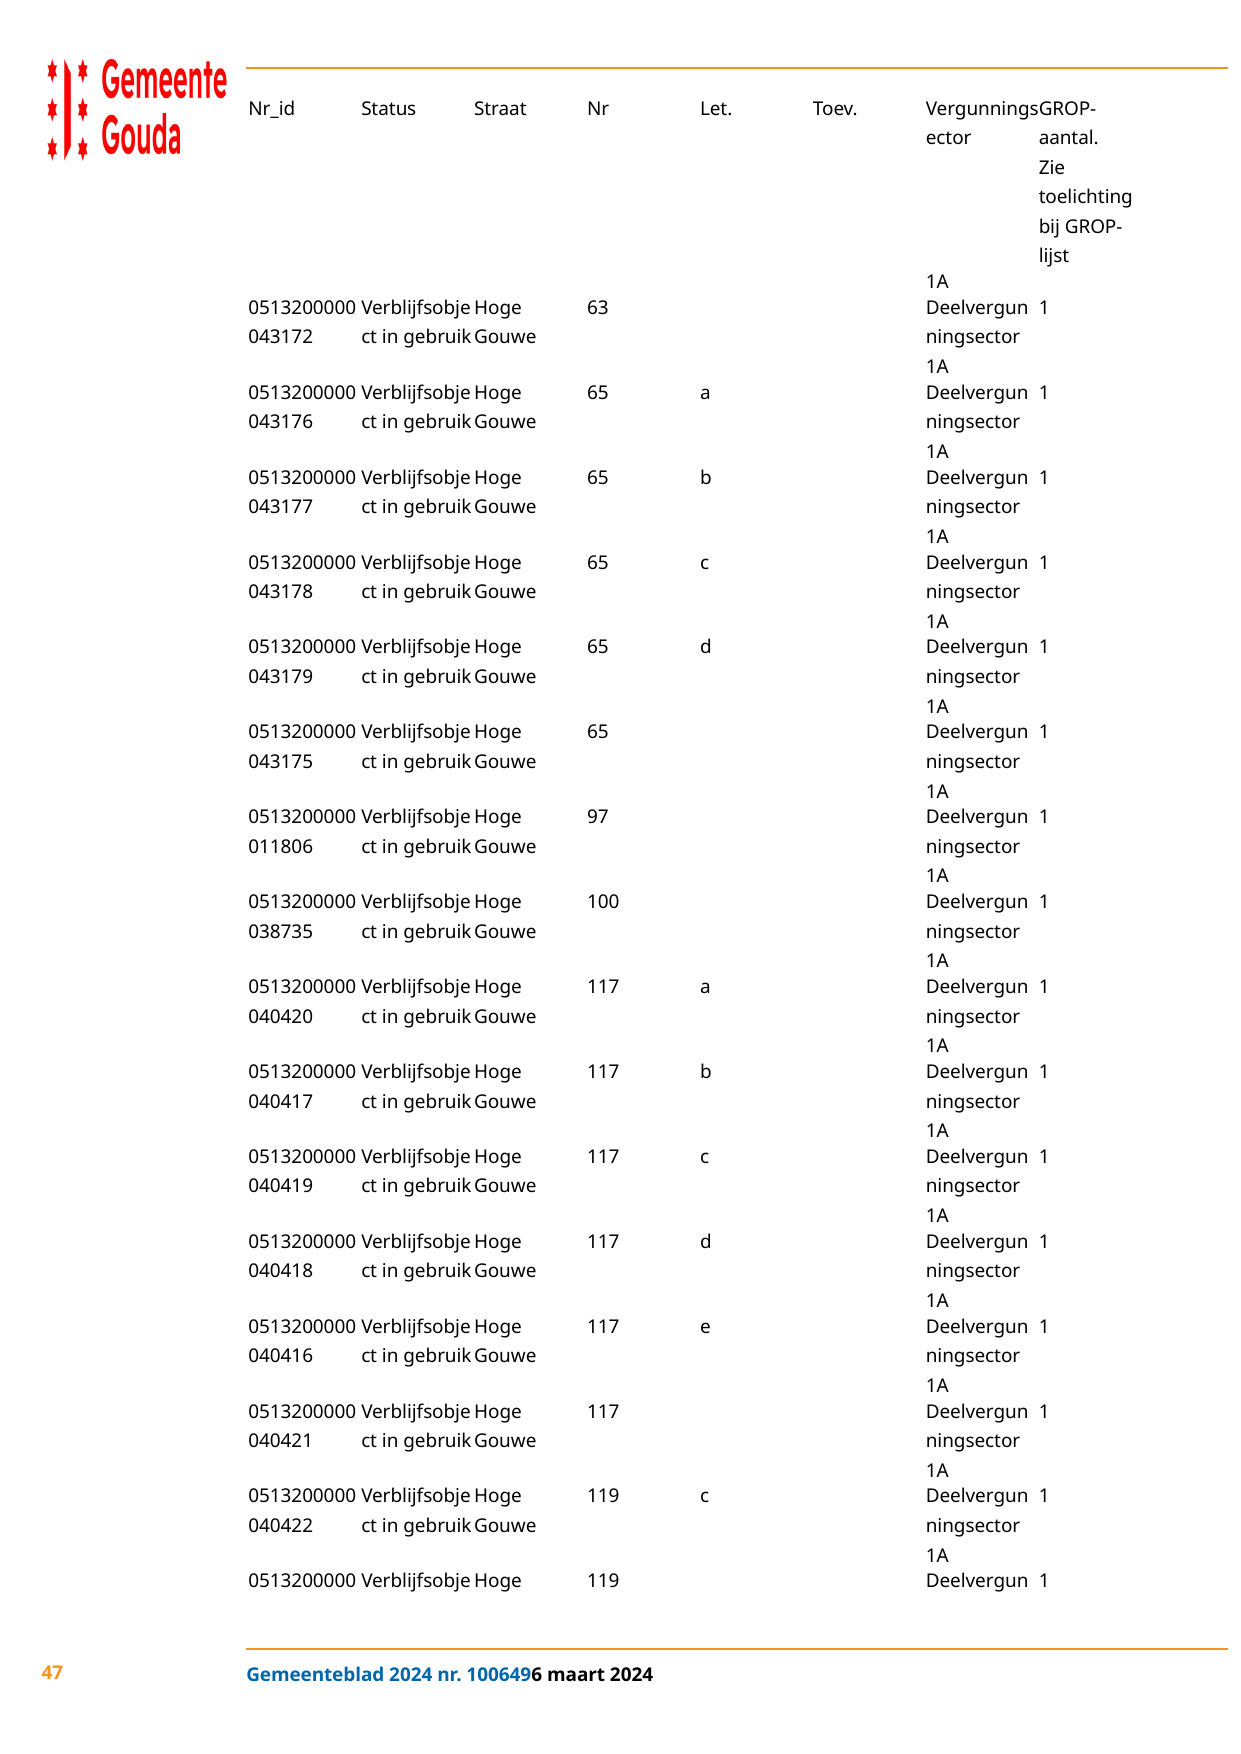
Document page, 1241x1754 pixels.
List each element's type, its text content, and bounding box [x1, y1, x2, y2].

table_cell d [700, 634, 813, 719]
table_cell a [700, 973, 813, 1058]
table_header Nr [587, 95, 700, 268]
table_cell [813, 634, 926, 719]
table_cell 1 [1039, 1483, 1152, 1568]
table_cell [813, 464, 926, 549]
table_cell 1A [926, 269, 1038, 294]
table_cell [700, 269, 813, 294]
table_cell Hoge Gouwe [474, 889, 587, 973]
table_cell [700, 294, 813, 379]
table_cell Hoge Gouwe [474, 379, 587, 464]
table_cell Hoge Gouwe [474, 464, 587, 549]
table_cell 1 [1039, 1228, 1152, 1313]
table_cell Deelvergunningsector 1A [926, 1143, 1038, 1228]
table_cell 0513200000040422 [248, 1483, 361, 1568]
table_cell [248, 269, 361, 294]
table_cell Hoge Gouwe [474, 1058, 587, 1143]
table_cell 0513200000038735 [248, 889, 361, 973]
table_cell Hoge Gouwe [474, 549, 587, 634]
table_cell Deelvergunningsector 1A [926, 973, 1038, 1058]
table_cell [813, 549, 926, 634]
table_cell 97 [587, 804, 700, 888]
table_header Straat [474, 95, 587, 268]
table_cell Deelvergunningsector 1A [926, 634, 1038, 719]
table_cell 1 [1039, 294, 1152, 379]
table_cell 1 [1039, 379, 1152, 464]
table_cell e [700, 1313, 813, 1398]
table_cell 65 [587, 379, 700, 464]
table_cell [813, 1058, 926, 1143]
table_cell Deelvergunningsector 1A [926, 1058, 1038, 1143]
table_header Vergunningsector [926, 95, 1038, 268]
picture [41, 47, 231, 172]
table_header Nr_id [248, 95, 361, 268]
table_cell Verblijfsobject in gebruik [361, 1058, 474, 1143]
table_cell 0513200000043175 [248, 719, 361, 803]
table_cell 0513200000040420 [248, 973, 361, 1058]
table_cell a [700, 379, 813, 464]
table_cell 0513200000043176 [248, 379, 361, 464]
table_cell 1 [1039, 1568, 1152, 1593]
table_cell [813, 294, 926, 379]
table_cell [813, 1568, 926, 1593]
table_cell 65 [587, 719, 700, 803]
table_cell 0513200000040416 [248, 1313, 361, 1398]
table_cell [1039, 269, 1152, 294]
table_cell 1 [1039, 1058, 1152, 1143]
table_cell 117 [587, 1058, 700, 1143]
table_cell Deelvergunningsector 1A [926, 1313, 1038, 1398]
table_cell 0513200000043179 [248, 634, 361, 719]
table_cell 100 [587, 889, 700, 973]
table_cell 1 [1039, 889, 1152, 973]
table_cell 65 [587, 549, 700, 634]
table_cell Verblijfsobject in gebruik [361, 379, 474, 464]
table_cell Deelvergunningsector 1A [926, 294, 1038, 379]
table_cell c [700, 1143, 813, 1228]
table_cell [813, 379, 926, 464]
table_cell 117 [587, 1313, 700, 1398]
table_cell Deelvergunningsector 1A [926, 889, 1038, 973]
table_cell Verblijfsobject in gebruik [361, 1483, 474, 1568]
table_cell [813, 269, 926, 294]
table_header Status [361, 95, 474, 268]
table_cell Hoge Gouwe [474, 1143, 587, 1228]
table_cell 0513200000043177 [248, 464, 361, 549]
table_cell 117 [587, 973, 700, 1058]
table_cell 119 [587, 1568, 700, 1593]
table_cell 1 [1039, 1143, 1152, 1228]
table_cell [813, 889, 926, 973]
table_cell 117 [587, 1398, 700, 1483]
table_cell Deelvergunningsector 1A [926, 719, 1038, 803]
table_cell Hoge Gouwe [474, 1313, 587, 1398]
table_cell [813, 1228, 926, 1313]
table_cell [700, 1568, 813, 1593]
table_cell 0513200000043172 [248, 294, 361, 379]
table_cell Verblijfsobject in gebruik [361, 549, 474, 634]
table_cell [813, 1313, 926, 1398]
table_cell Hoge Gouwe [474, 719, 587, 803]
table_cell Hoge Gouwe [474, 973, 587, 1058]
table_cell [813, 1143, 926, 1228]
table_header Let. [700, 95, 813, 268]
table_cell 0513200000040417 [248, 1058, 361, 1143]
table_cell [361, 269, 474, 294]
table_header Toev. [813, 95, 926, 268]
table_cell 1 [1039, 1313, 1152, 1398]
table_cell 0513200000043178 [248, 549, 361, 634]
table_cell [700, 889, 813, 973]
table_cell Hoge Gouwe [474, 634, 587, 719]
table_cell Deelvergunningsector 1A [926, 804, 1038, 888]
table_cell Verblijfsobject in gebruik [361, 804, 474, 888]
table_cell Verblijfsobject in gebruik [361, 634, 474, 719]
table_cell 0513200000040418 [248, 1228, 361, 1313]
table_cell 1 [1039, 634, 1152, 719]
table_cell Verblijfsobject in gebruik [361, 1398, 474, 1483]
table_cell 1 [1039, 549, 1152, 634]
table_cell Hoge Gouwe [474, 294, 587, 379]
table_cell [813, 973, 926, 1058]
table_cell Verblijfsobject in gebruik [361, 1143, 474, 1228]
table_cell Hoge Gouwe [474, 1228, 587, 1313]
table_cell Deelvergunningsector 1A [926, 1398, 1038, 1483]
table_cell [813, 1483, 926, 1568]
table_cell Deelvergunningsector 1A [926, 1483, 1038, 1568]
table_cell Verblijfsobject in gebruik [361, 719, 474, 803]
table_cell Deelvergunningsector 1A [926, 379, 1038, 464]
table_cell 1 [1039, 1398, 1152, 1483]
table_header GROP-aantal. Zie toelichting bij GROP-lijst [1039, 95, 1152, 268]
table_cell 0513200000011806 [248, 804, 361, 888]
table_cell 1 [1039, 973, 1152, 1058]
table_cell 65 [587, 634, 700, 719]
table_cell 0513200000 [248, 1568, 361, 1593]
table_cell [700, 719, 813, 803]
table_cell Deelvergunningsector 1A [926, 464, 1038, 549]
table_cell Deelvergunningsector 1A [926, 549, 1038, 634]
table_cell Verblijfsobject in gebruik [361, 294, 474, 379]
table_cell b [700, 464, 813, 549]
table_cell 1 [1039, 804, 1152, 888]
table_cell [813, 719, 926, 803]
table_cell [474, 269, 587, 294]
table_cell 0513200000040421 [248, 1398, 361, 1483]
table_cell Verblijfsobject in gebruik [361, 1313, 474, 1398]
table_cell c [700, 1483, 813, 1568]
table_cell Hoge Gouwe [474, 1398, 587, 1483]
table_cell [700, 804, 813, 888]
table_cell Verblijfsobject in gebruik [361, 1228, 474, 1313]
table_cell [587, 269, 700, 294]
table_cell Verblijfsobject in gebruik [361, 973, 474, 1058]
table_cell 0513200000040419 [248, 1143, 361, 1228]
table_cell 117 [587, 1143, 700, 1228]
table_cell 117 [587, 1228, 700, 1313]
table_cell Verblijfsobject in gebruik [361, 464, 474, 549]
table_cell 65 [587, 464, 700, 549]
table_cell Verblijfsobject in gebruik [361, 889, 474, 973]
table_cell Deelvergun [926, 1568, 1038, 1593]
table_cell d [700, 1228, 813, 1313]
table_cell Hoge Gouwe [474, 1483, 587, 1568]
table_cell 1 [1039, 464, 1152, 549]
table_cell c [700, 549, 813, 634]
table_cell Hoge [474, 1568, 587, 1593]
table_cell Deelvergunningsector 1A [926, 1228, 1038, 1313]
table_cell [700, 1398, 813, 1483]
table_cell [813, 804, 926, 888]
table_cell 1 [1039, 719, 1152, 803]
table_cell 63 [587, 294, 700, 379]
table_cell 119 [587, 1483, 700, 1568]
table_cell Hoge Gouwe [474, 804, 587, 888]
table_cell b [700, 1058, 813, 1143]
table_cell [813, 1398, 926, 1483]
table_cell Verblijfsobje [361, 1568, 474, 1593]
